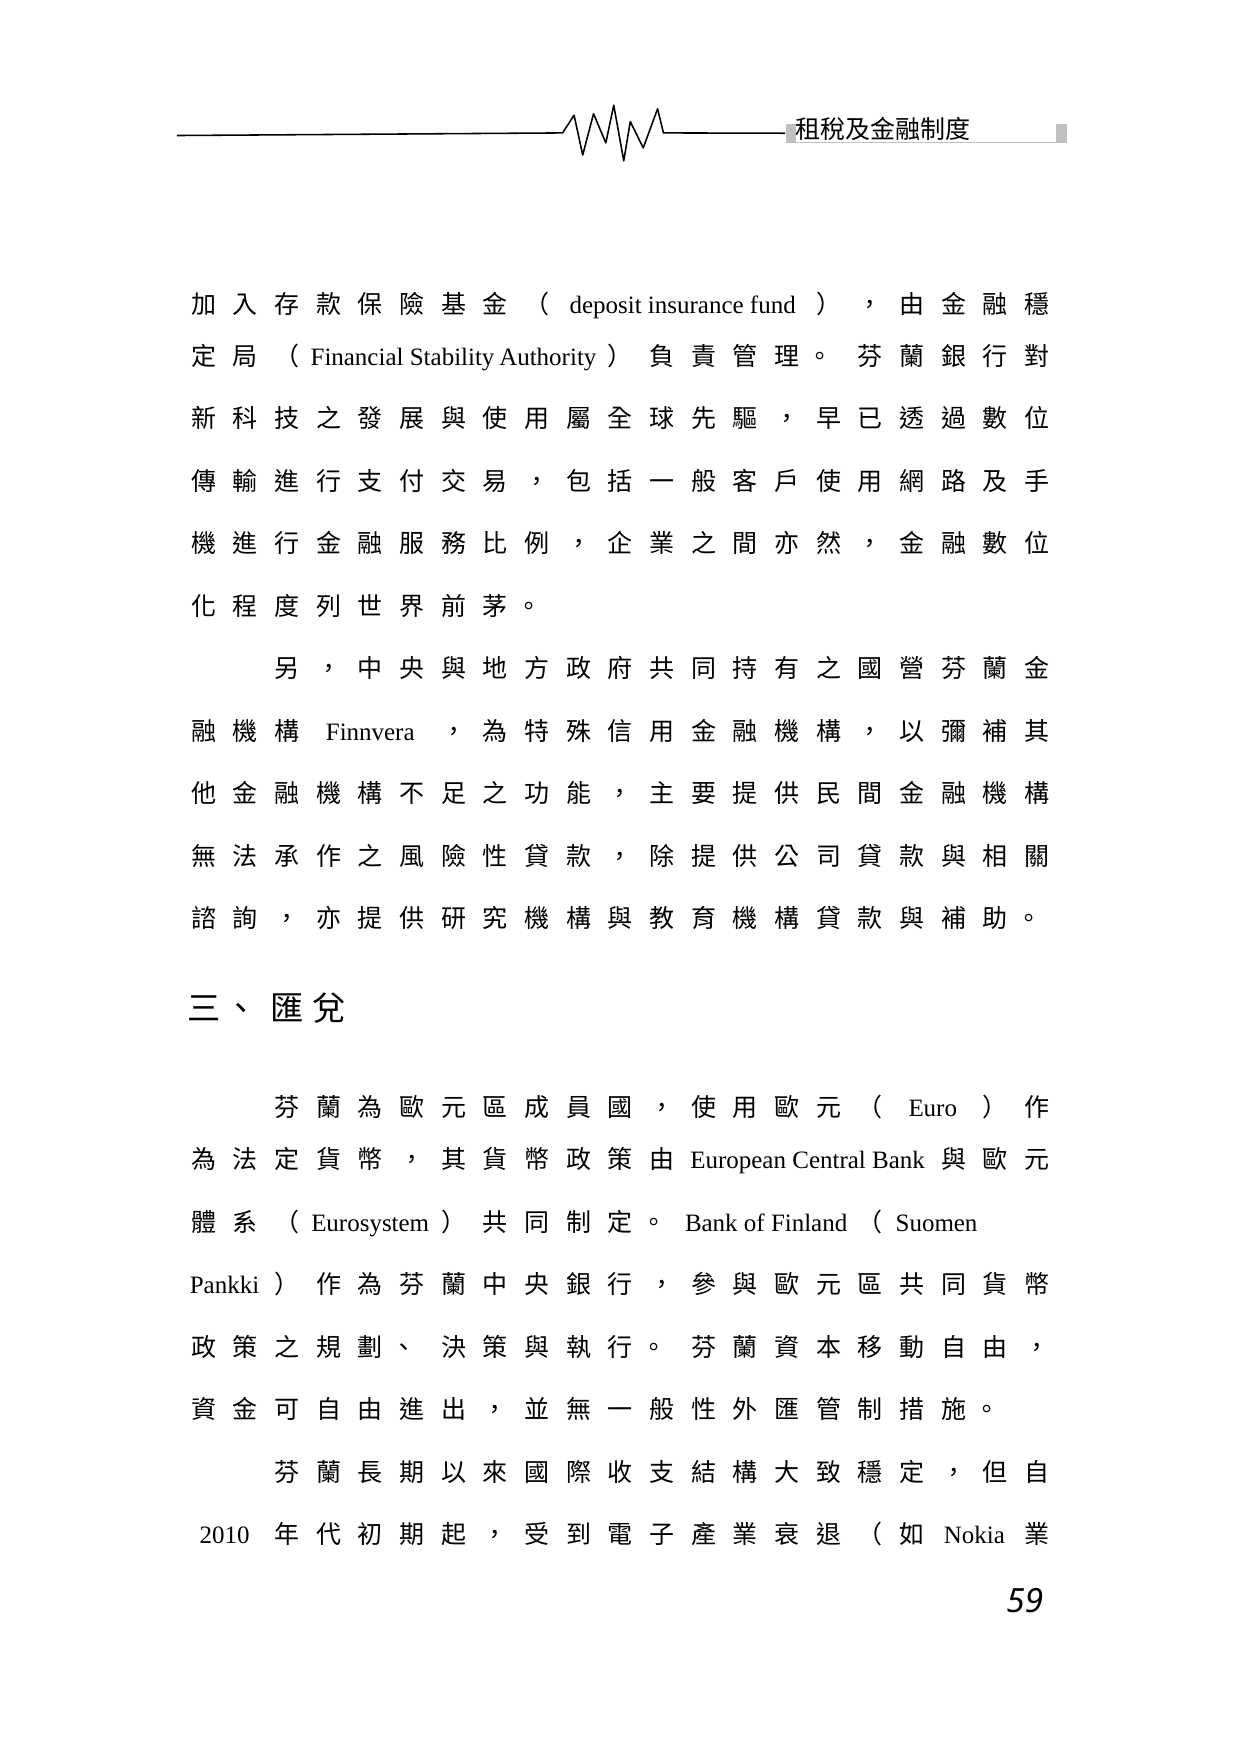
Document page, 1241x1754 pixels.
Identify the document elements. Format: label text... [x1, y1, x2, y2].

text 芬蘭為歐元區成員國，使用歐元（Euro）作為法定貨幣，其貨幣政策由European Central Bank與歐元體系（Eurosystem）共同制定。Bank of Finland（Suomen Pankki）作為芬蘭中央銀行，參與歐元區共同貨幣政策之規劃、決策與執行。芬蘭資本移動自由，資金可自由進出，並無一般性外匯管制措施。 [183, 1054, 1058, 1429]
text 三、匯兌 [183, 964, 1058, 1027]
text 芬蘭長期以來國際收支結構大致穩定，但自2010年代初期起，受到電子產業衰退（如Nokia業 [183, 1429, 1058, 1554]
text 加入存款保險基金（deposit insurance fund），由金融穩定局（Financial Stability Authority）負責管理。芬蘭銀行對新科技之發展與使用屬全球先驅，早已透過數位傳輸進行支付交易，包括一般客戶使用網路及手機進行金融服務比例，企業之間亦然，金融數位化程度列世界前茅。 [183, 250, 1058, 625]
text 另，中央與地方政府共同持有之國營芬蘭金融機構Finnvera，為特殊信用金融機構，以彌補其他金融機構不足之功能，主要提供民間金融機構無法承作之風險性貸款，除提供公司貸款與相關諮詢，亦提供研究機構與教育機構貸款與補助。 [183, 625, 1058, 938]
